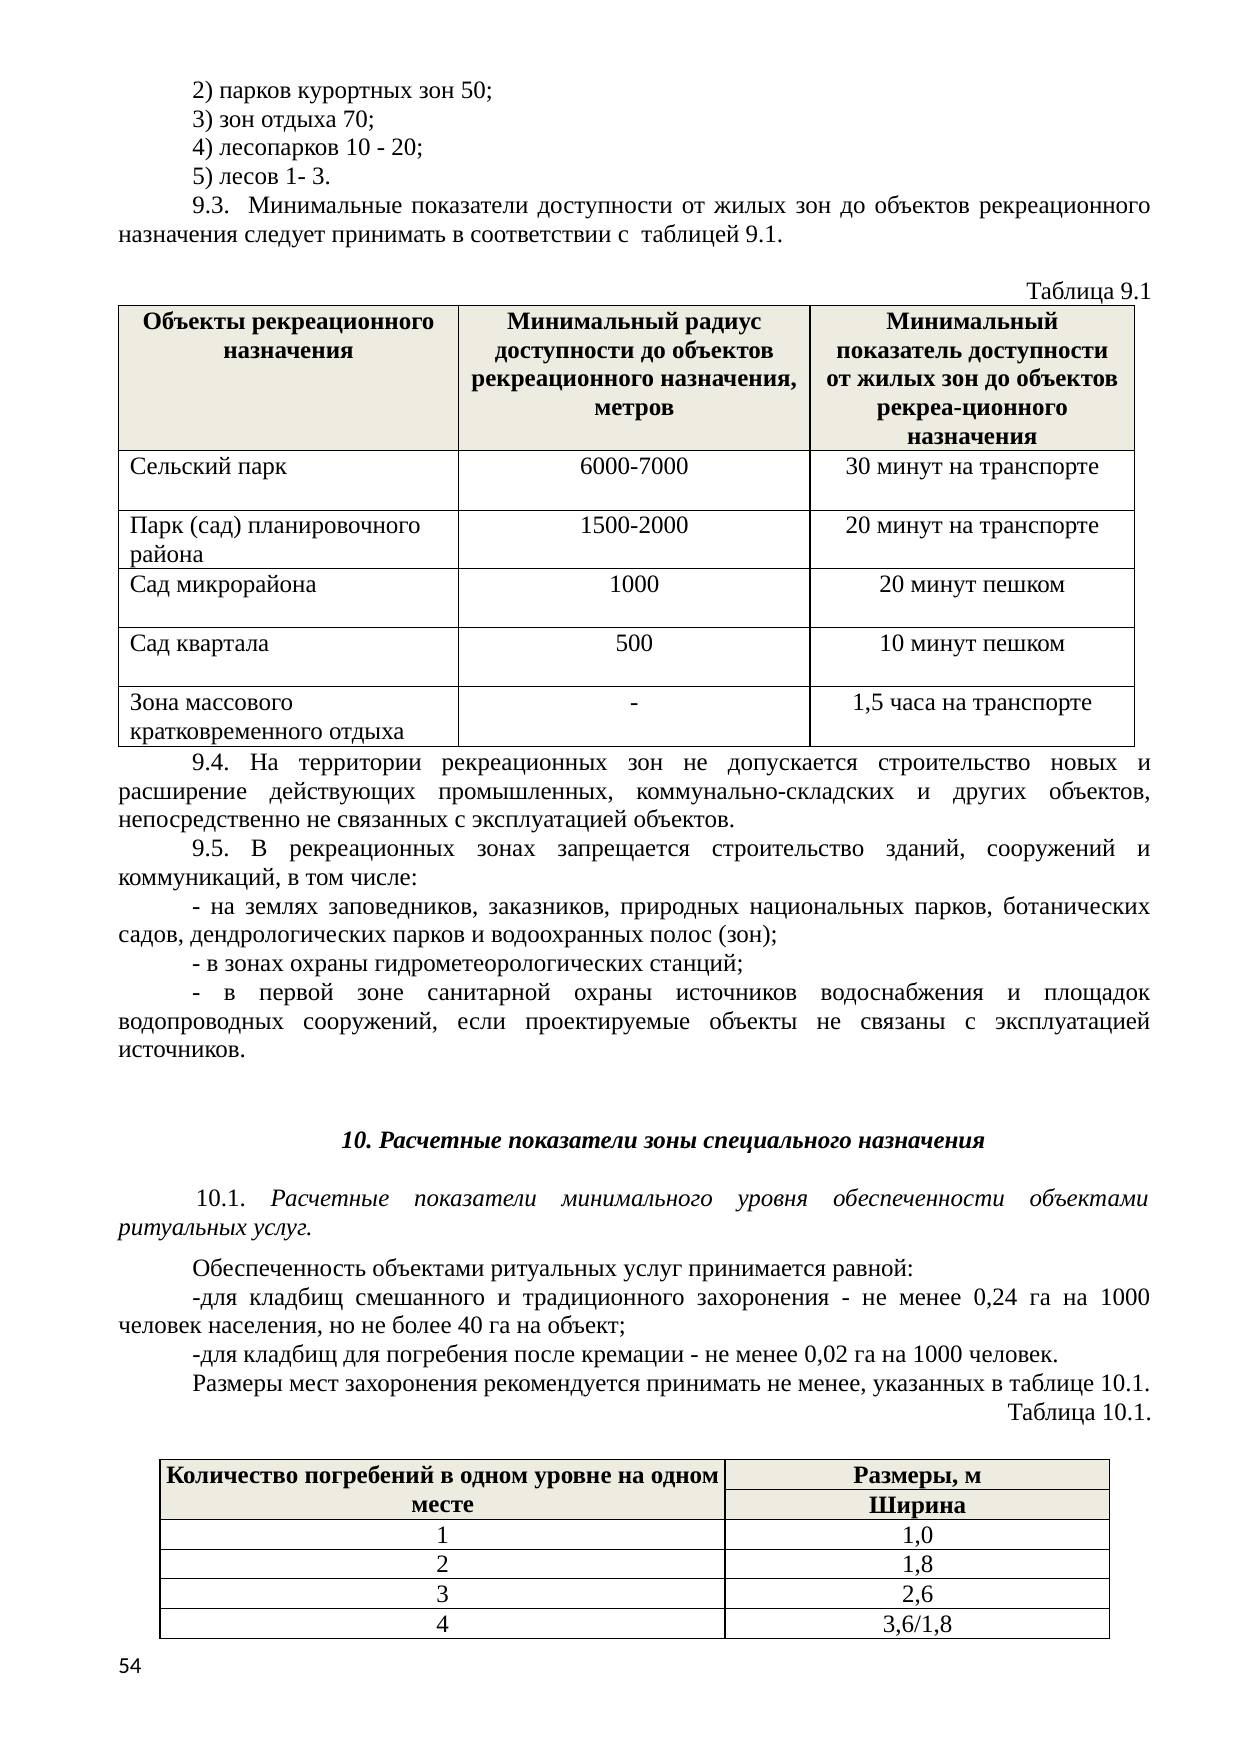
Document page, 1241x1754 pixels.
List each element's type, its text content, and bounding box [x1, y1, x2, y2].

table_cell 2,6 [726, 1579, 1109, 1608]
text Размеры мест захоронения рекомендуется принимать не менее, указанных в таблице 10.1. [118, 1368, 1152, 1397]
table_cell Сельский парк [119, 451, 458, 509]
text -для кладбищ смешанного и традиционного захоронения - не менее 0,24 га на 1000 человек населения, но не более 40 га на объект; [118, 1282, 1152, 1339]
text 2) парков курортных зон 50; [118, 75, 1152, 104]
table_cell 1000 [459, 569, 809, 627]
table_cell Ширина [726, 1490, 1109, 1519]
table_cell 2 [161, 1550, 724, 1578]
table_cell Сад микрорайона [119, 569, 458, 627]
table_cell 20 минут на транспорте [811, 511, 1134, 568]
table_cell Сад квартала [119, 628, 458, 686]
text Обеспеченность объектами ритуальных услуг принимается равной: [118, 1253, 1152, 1282]
table_cell 3,6/1,8 [726, 1609, 1109, 1638]
table_cell 1500-2000 [459, 511, 809, 568]
text Таблица 9.1 [118, 276, 1152, 305]
table_cell 30 минут на транспорте [811, 451, 1134, 509]
text 4) лесопарков 10 - 20; [118, 132, 1152, 161]
table_cell 500 [459, 628, 809, 686]
text 3) зон отдыха 70; [118, 104, 1152, 132]
text - на землях заповедников, заказников, природных национальных парков, ботанических садов, дендрологических парков и водоохранных полос (зон); [118, 891, 1152, 948]
table_cell 10 минут пешком [811, 628, 1134, 686]
text 9.4. На территории рекреационных зон не допускается строительство новых и расширение действующих промышленных, коммунально-складских и других объектов, непосредственно не связанных с эксплуатацией объектов. [118, 747, 1152, 833]
table_header Объекты рекреационного назначения [119, 306, 458, 450]
table_cell 4 [161, 1609, 724, 1638]
table_cell 20 минут пешком [811, 569, 1134, 627]
text -для кладбищ для погребения после кремации - не менее 0,02 га на 1000 человек. [118, 1339, 1152, 1368]
table_header Минимальный показатель доступности от жилых зон до объектов рекреа-ционного назначения [811, 306, 1134, 450]
table_cell 1,5 часа на транспорте [811, 687, 1134, 746]
table_header Размеры, м [726, 1460, 1109, 1489]
text 5) лесов 1- 3. [118, 161, 1152, 190]
text 9.3. Минимальные показатели доступности от жилых зон до объектов рекреационного назначения следует принимать в соответствии с таблицей 9.1. [118, 190, 1152, 247]
text 10. Расчетные показатели зоны специального назначения [118, 1126, 1152, 1154]
table_cell 6000-7000 [459, 451, 809, 509]
text Таблица 10.1. [118, 1397, 1152, 1426]
table_cell 1 [161, 1520, 724, 1548]
table_header Минимальный радиус доступности до объектов рекреационного назначения, метров [459, 306, 809, 450]
table_cell - [459, 687, 809, 746]
text - в зонах охраны гидрометеорологических станций; [118, 948, 1152, 977]
table_cell Парк (сад) планировочного района [119, 511, 458, 568]
text - в первой зоне санитарной охраны источников водоснабжения и площадок водопроводных сооружений, если проектируемые объекты не связаны с эксплуатацией источников. [118, 977, 1152, 1063]
table_cell 1,8 [726, 1550, 1109, 1578]
table_cell Зона массового кратковременного отдыха [119, 687, 458, 746]
table_cell 3 [161, 1579, 724, 1608]
text 9.5. В рекреационных зонах запрещается строительство зданий, сооружений и коммуникаций, в том числе: [118, 833, 1152, 891]
text 10.1. Расчетные показатели минимального уровня обеспеченности объектами ритуальных услуг. [118, 1183, 1152, 1241]
table_header Количество погребений в одном уровне на одном месте [161, 1460, 724, 1519]
table_cell 1,0 [726, 1520, 1109, 1548]
